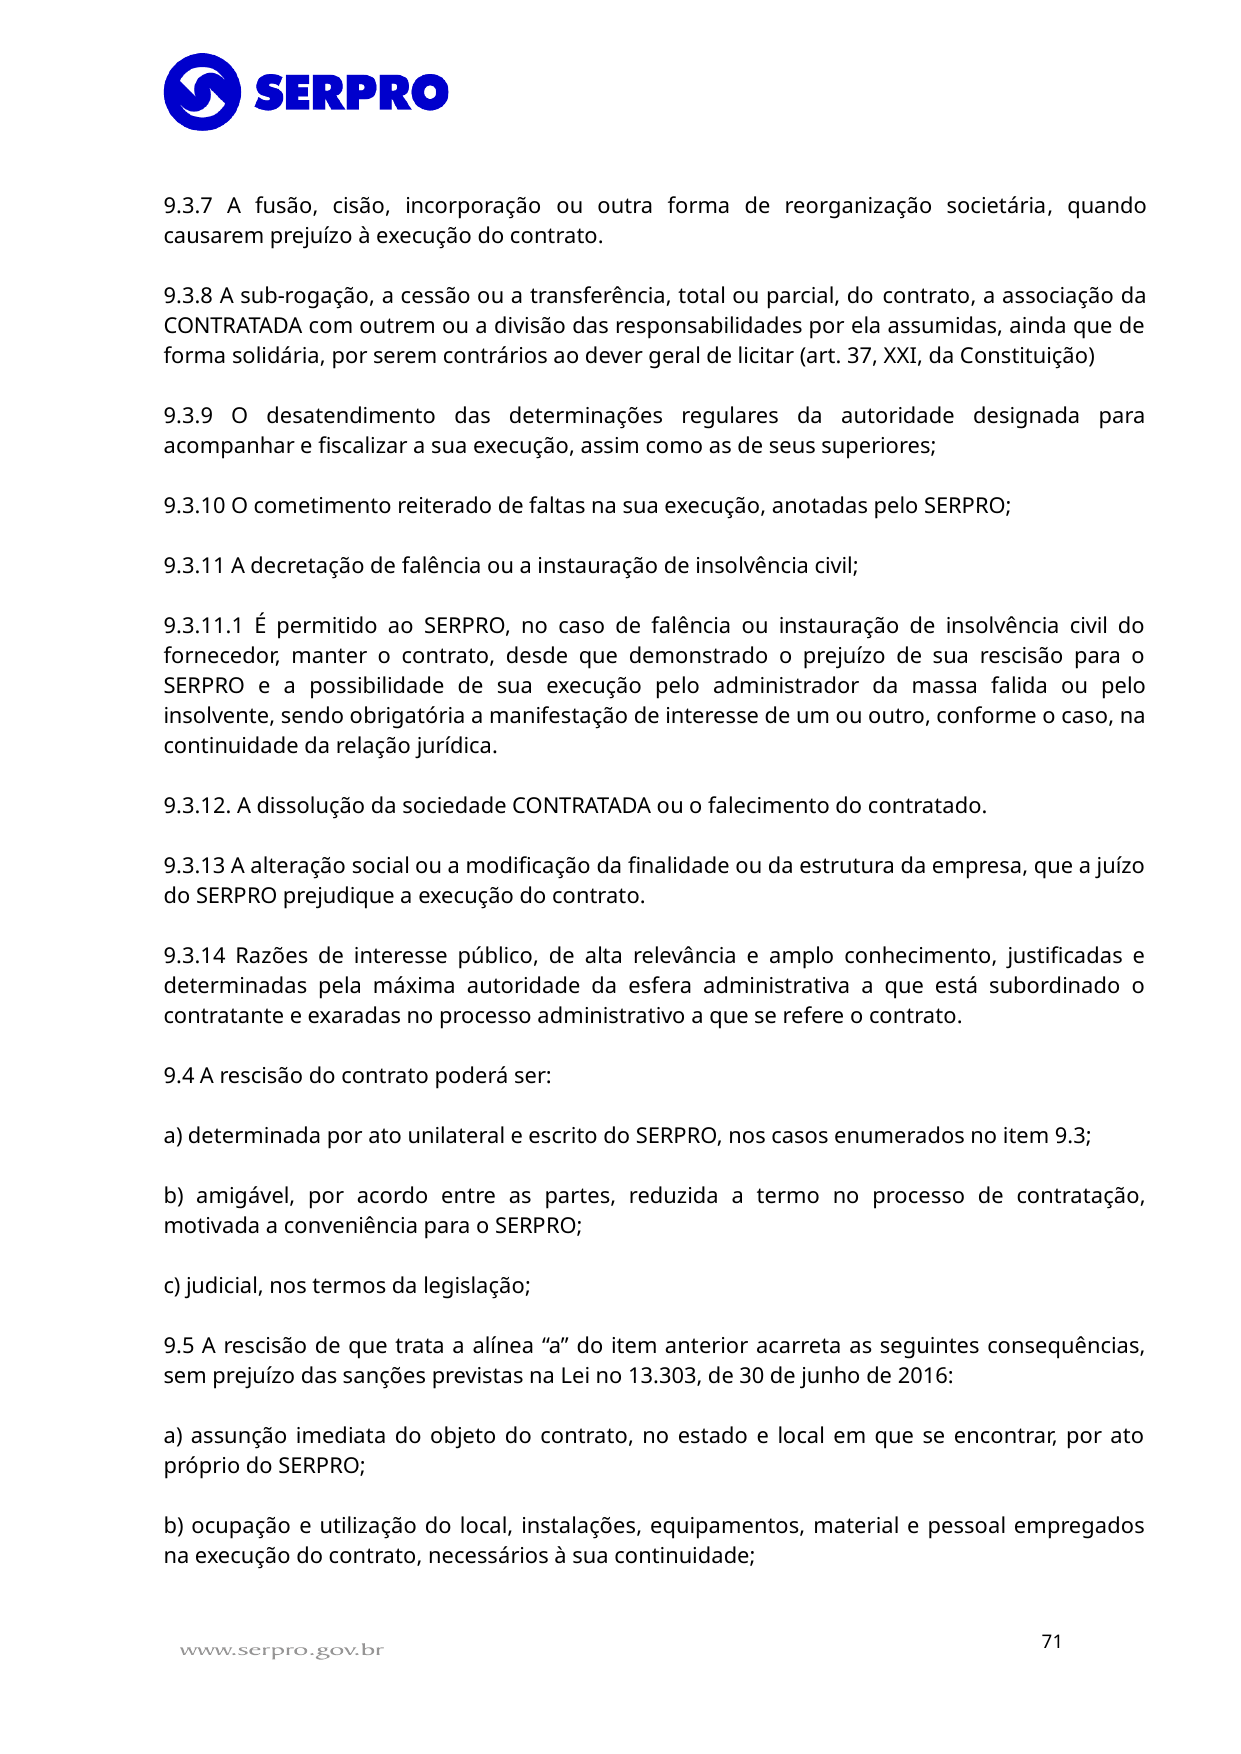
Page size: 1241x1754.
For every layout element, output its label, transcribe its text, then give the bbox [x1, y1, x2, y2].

text a) assunção imediata do objeto do contrato, no estado e local em que se encontrar, por ato próprio do SERPRO; [163, 1420, 1147, 1480]
text 9.3.14 Razões de interesse público, de alta relevância e amplo conhecimento, justificadas e determinadas pela máxima autoridade da esfera administrativa a que está subordinado o contratante e exaradas no processo administrativo a que se refere o contrato. [163, 940, 1147, 1030]
text a) determinada por ato unilateral e escrito do SERPRO, nos casos enumerados no item 9.3; [163, 1120, 1147, 1150]
text 9.3.13 A alteração social ou a modificação da finalidade ou da estrutura da empresa, que a juízo do SERPRO prejudique a execução do contrato. [163, 850, 1147, 910]
text 9.3.11 A decretação de falência ou a instauração de insolvência civil; [163, 550, 1147, 580]
text 9.3.8 A sub-rogação, a cessão ou a transferência, total ou parcial, do contrato, a associação da CONTRATADA com outrem ou a divisão das responsabilidades por ela assumidas, ainda que de forma solidária, por serem contrários ao dever geral de licitar (art. 37, XXI, da Constituição) [163, 280, 1147, 370]
text 9.3.9 O desatendimento das determinações regulares da autoridade designada para acompanhar e fiscalizar a sua execução, assim como as de seus superiores; [163, 400, 1147, 460]
text 9.3.11.1 É permitido ao SERPRO, no caso de falência ou instauração de insolvência civil do fornecedor, manter o contrato, desde que demonstrado o prejuízo de sua rescisão para o SERPRO e a possibilidade de sua execução pelo administrador da massa falida ou pelo insolvente, sendo obrigatória a manifestação de interesse de um ou outro, conforme o caso, na continuidade da relação jurídica. [163, 610, 1147, 760]
text 9.3.12. A dissolução da sociedade CONTRATADA ou o falecimento do contratado. [163, 790, 1147, 820]
text 9.4 A rescisão do contrato poderá ser: [163, 1060, 1147, 1090]
text b) amigável, por acordo entre as partes, reduzida a termo no processo de contratação, motivada a conveniência para o SERPRO; [163, 1180, 1147, 1240]
text 9.3.10 O cometimento reiterado de faltas na sua execução, anotadas pelo SERPRO; [163, 490, 1147, 520]
text c) judicial, nos termos da legislação; [163, 1270, 1147, 1300]
text b) ocupação e utilização do local, instalações, equipamentos, material e pessoal empregados na execução do contrato, necessários à sua continuidade; [163, 1510, 1147, 1570]
text 9.5 A rescisão de que trata a alínea “a” do item anterior acarreta as seguintes consequências, sem prejuízo das sanções previstas na Lei no 13.303, de 30 de junho de 2016: [163, 1330, 1147, 1390]
picture [163, 53, 449, 131]
text 9.3.7 A fusão, cisão, incorporação ou outra forma de reorganização societária, quando causarem prejuízo à execução do contrato. [163, 190, 1147, 250]
